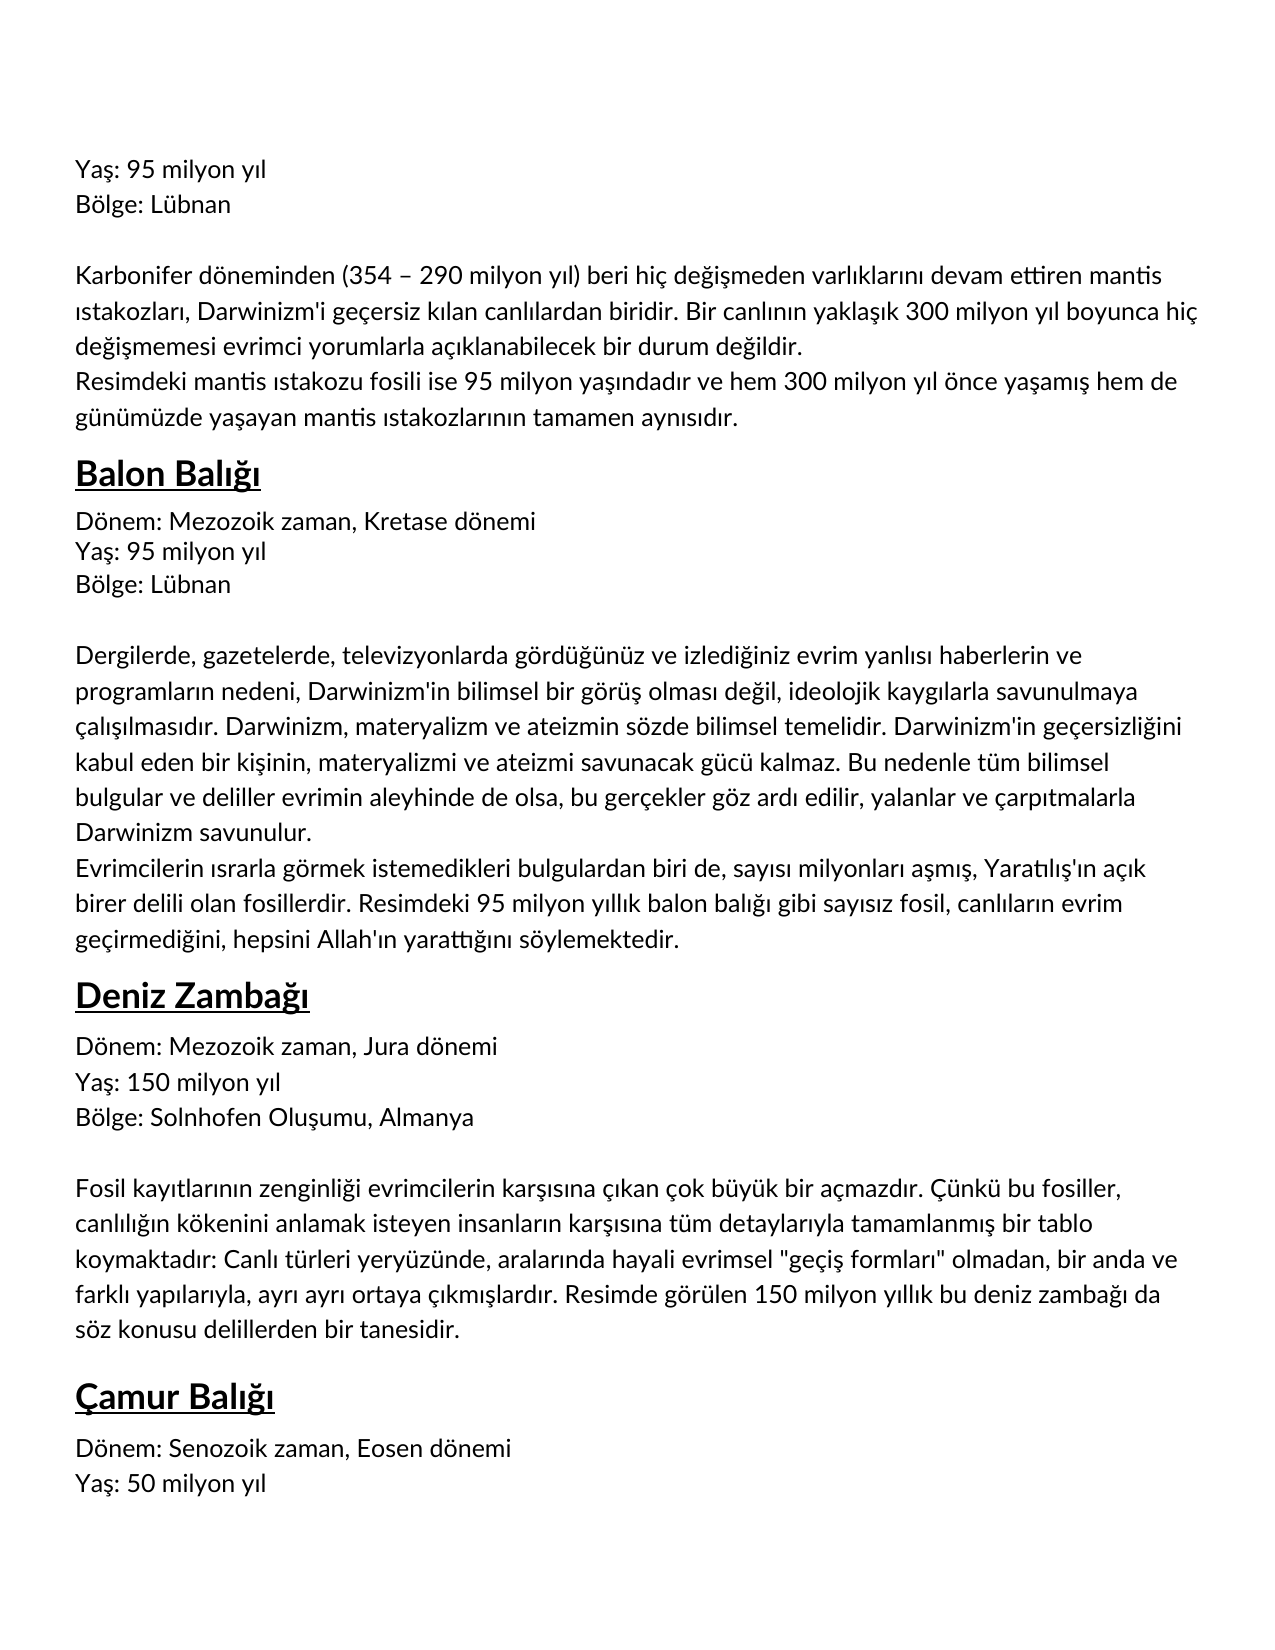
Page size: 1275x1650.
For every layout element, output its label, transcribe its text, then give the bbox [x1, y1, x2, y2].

text Fosil kayıtlarının zenginliği evrimcilerin karşısına çıkan çok büyük bir açmazdır. Çünkü bu fosiller, canlılığın kökenini anlamak isteyen insanların karşısına tüm detaylarıyla tamamlanmış bir tablo koymaktadır: Canlı türleri yeryüzünde, aralarında hayali evrimsel "geçiş formları" olmadan, bir anda ve farklı yapılarıyla, ayrı ayrı ortaya çıkmışlardır. Resimde görülen 150 milyon yıllık bu deniz zambağı da söz konusu delillerden bir tanesidir. [75, 1169, 1200, 1346]
text Evrimcilerin ısrarla görmek istemedikleri bulgulardan biri de, sayısı milyonları aşmış, Yaratılış'ın açık birer delili olan fosillerdir. Resimdeki 95 milyon yıllık balon balığı gibi sayısız fosil, canlıların evrim geçirmediğini, hepsini Allah'ın yarattığını söylemektedir. [75, 849, 1200, 955]
text Bölge: Lübnan [75, 185, 1200, 221]
text Dergilerde, gazetelerde, televizyonlarda gördüğünüz ve izlediğiniz evrim yanlısı haberlerin ve programların nedeni, Darwinizm'in bilimsel bir görüş olması değil, ideolojik kaygılarla savunulmaya çalışılmasıdır. Darwinizm, materyalizm ve ateizmin sözde bilimsel temelidir. Darwinizm'in geçersizliğini kabul eden bir kişinin, materyalizmi ve ateizmi savunacak gücü kalmaz. Bu nedenle tüm bilimsel bulgular ve deliller evrimin aleyhinde de olsa, bu gerçekler göz ardı edilir, yalanlar ve çarpıtmalarla Darwinizm savunulur. [75, 636, 1200, 849]
text Dönem: Mezozoik zaman, Kretase dönemi [75, 506, 1200, 536]
text Dönem: Mezozoik zaman, Jura dönemi [75, 1027, 1200, 1063]
text Resimdeki mantis ıstakozu fosili ise 95 milyon yaşındadır ve hem 300 milyon yıl önce yaşamış hem de günümüzde yaşayan mantis ıstakozlarının tamamen aynısıdır. [75, 362, 1200, 433]
text Çamur Balığı [75, 1381, 1200, 1417]
text Bölge: Lübnan [75, 566, 1200, 601]
text Yaş: 95 milyon yıl [75, 536, 1200, 566]
text Balon Balığı [75, 458, 1200, 494]
text Yaş: 150 milyon yıl [75, 1063, 1200, 1098]
text Dönem: Senozoik zaman, Eosen dönemi [75, 1429, 1200, 1464]
text Karbonifer döneminden (354 – 290 milyon yıl) beri hiç değişmeden varlıklarını devam ettiren mantis ıstakozları, Darwinizm'i geçersiz kılan canlılardan biridir. Bir canlının yaklaşık 300 milyon yıl boyunca hiç değişmemesi evrimci yorumlarla açıklanabilecek bir durum değildir. [75, 256, 1200, 362]
text Bölge: Solnhofen Oluşumu, Almanya [75, 1098, 1200, 1133]
text Deniz Zambağı [75, 980, 1200, 1016]
text Yaş: 95 milyon yıl [75, 150, 1200, 185]
text Yaş: 50 milyon yıl [75, 1464, 1200, 1499]
